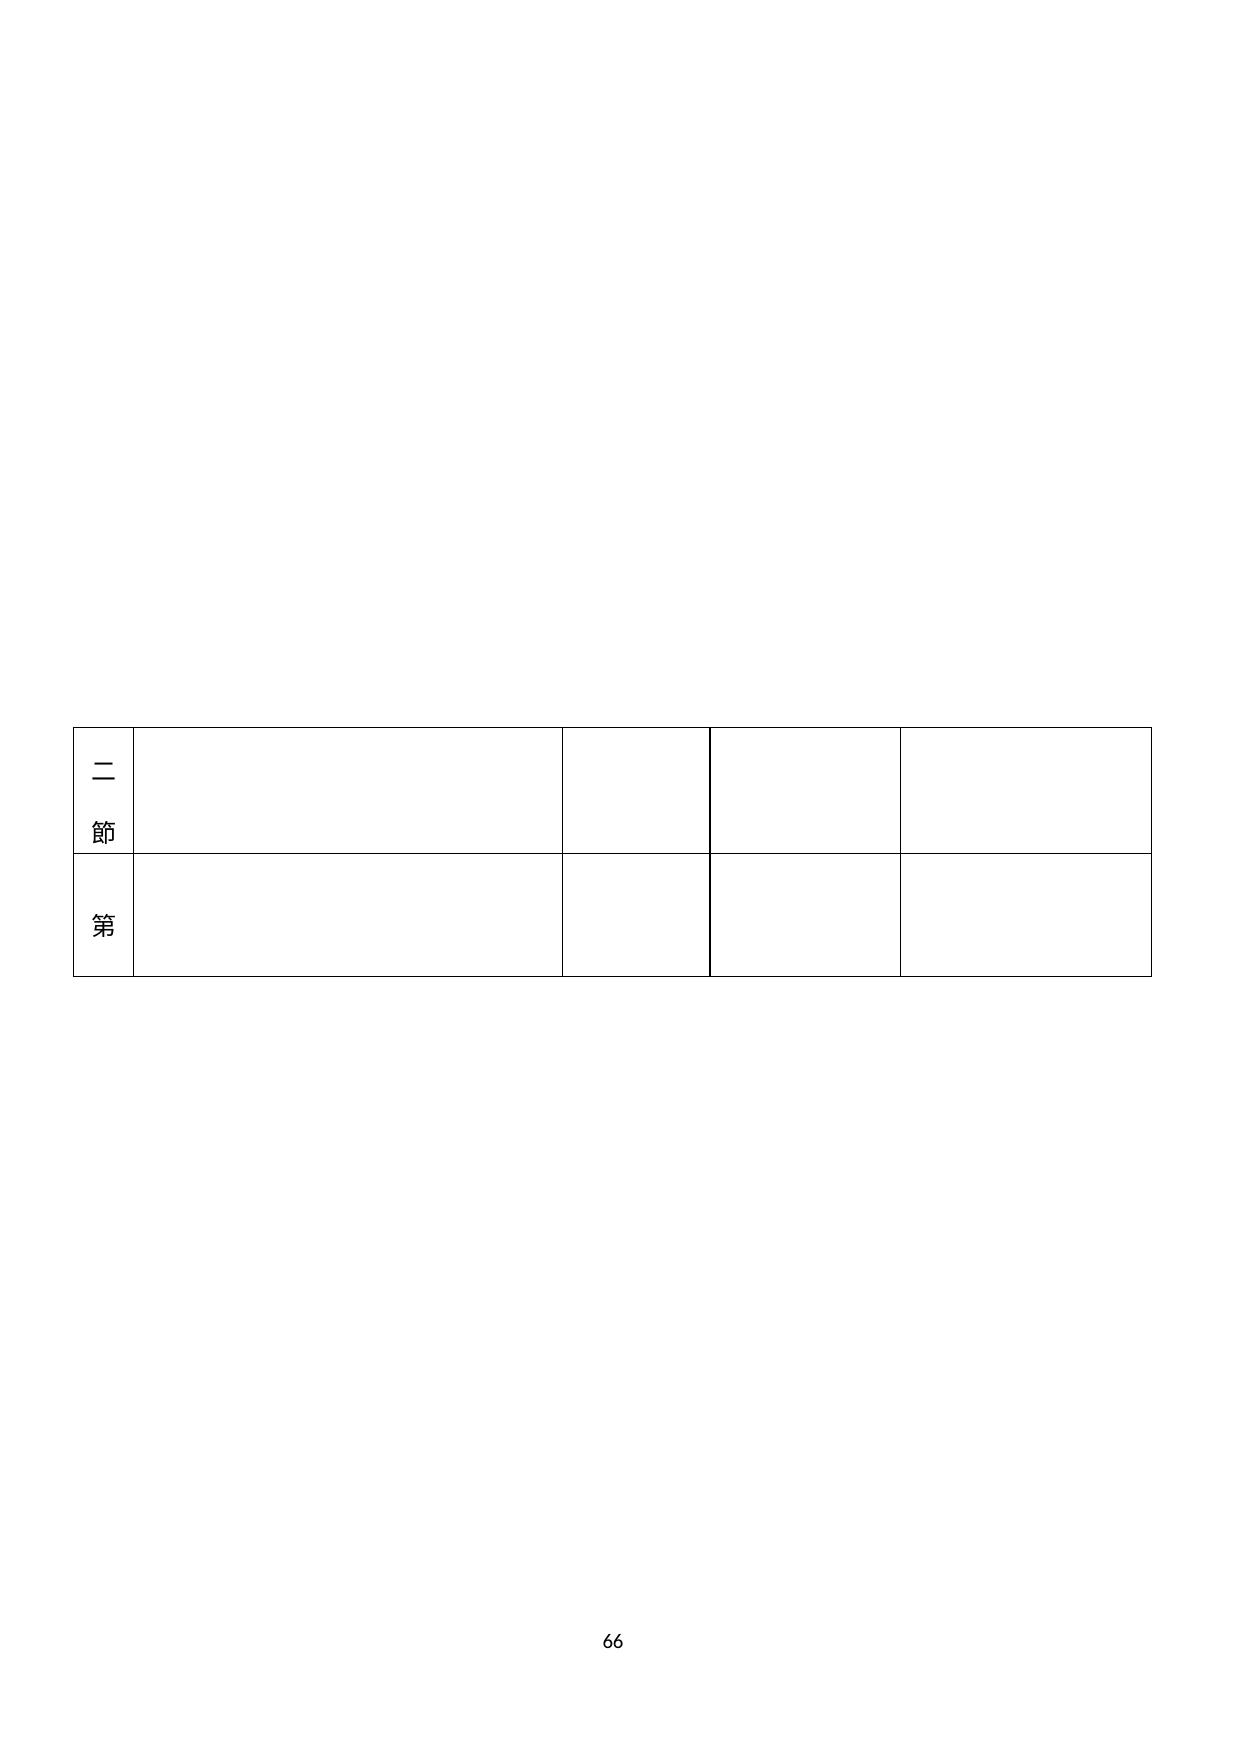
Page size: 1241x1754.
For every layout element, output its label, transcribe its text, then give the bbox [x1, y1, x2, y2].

table_cell [711, 728, 900, 853]
table_cell [134, 728, 562, 853]
table_cell 二 節 [74, 728, 133, 853]
table_cell [563, 854, 709, 976]
table_cell [901, 854, 1151, 976]
table_cell [134, 854, 562, 976]
table_cell [901, 728, 1151, 853]
table_cell [711, 854, 900, 976]
table_cell [563, 728, 709, 853]
table_cell 第 [74, 854, 133, 976]
